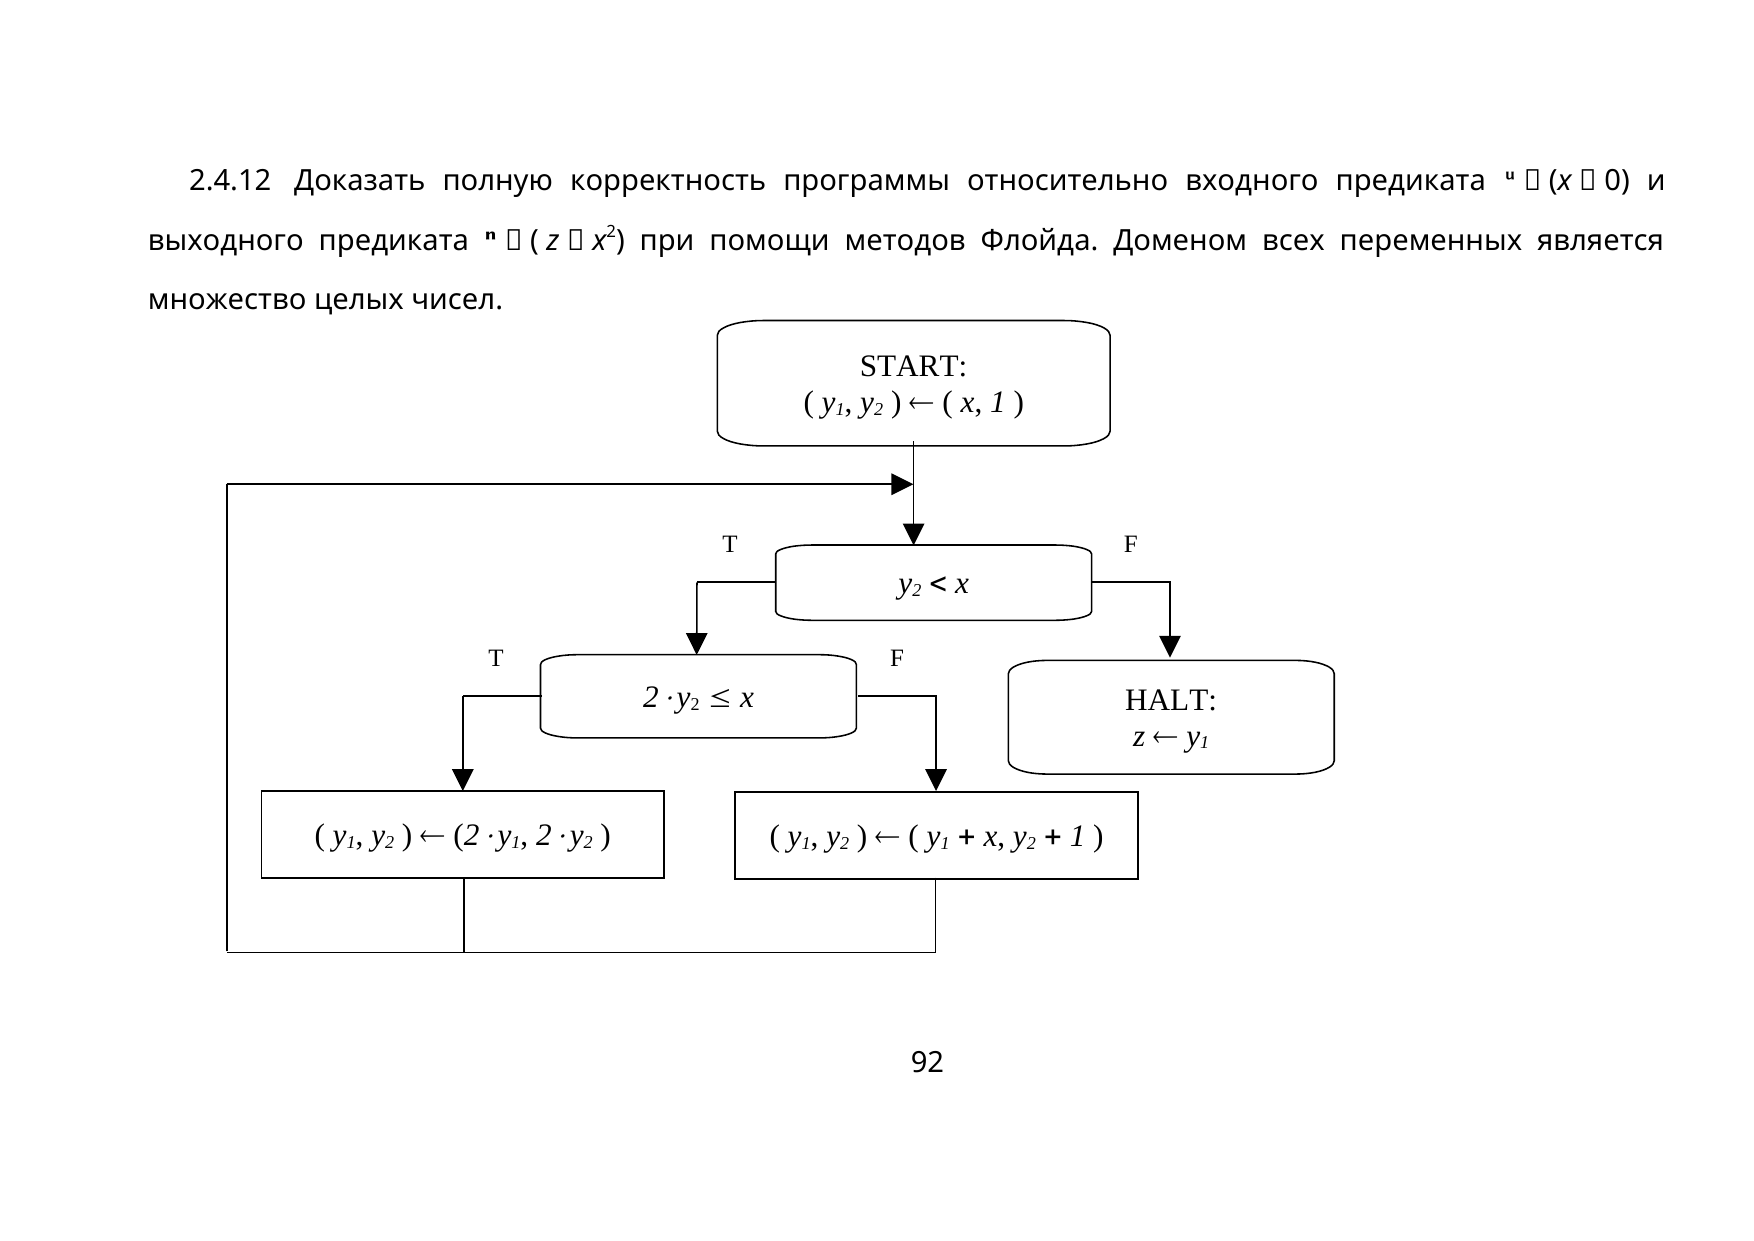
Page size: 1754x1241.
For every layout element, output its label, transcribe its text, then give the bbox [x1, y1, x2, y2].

subtitle Доказать полную корректность программы относительно входного предиката   (x  0) и выходного предиката   ( z  x2) при помощи методов Флойда. Доменом всех переменных является множество целых чисел. [148, 159, 1665, 318]
